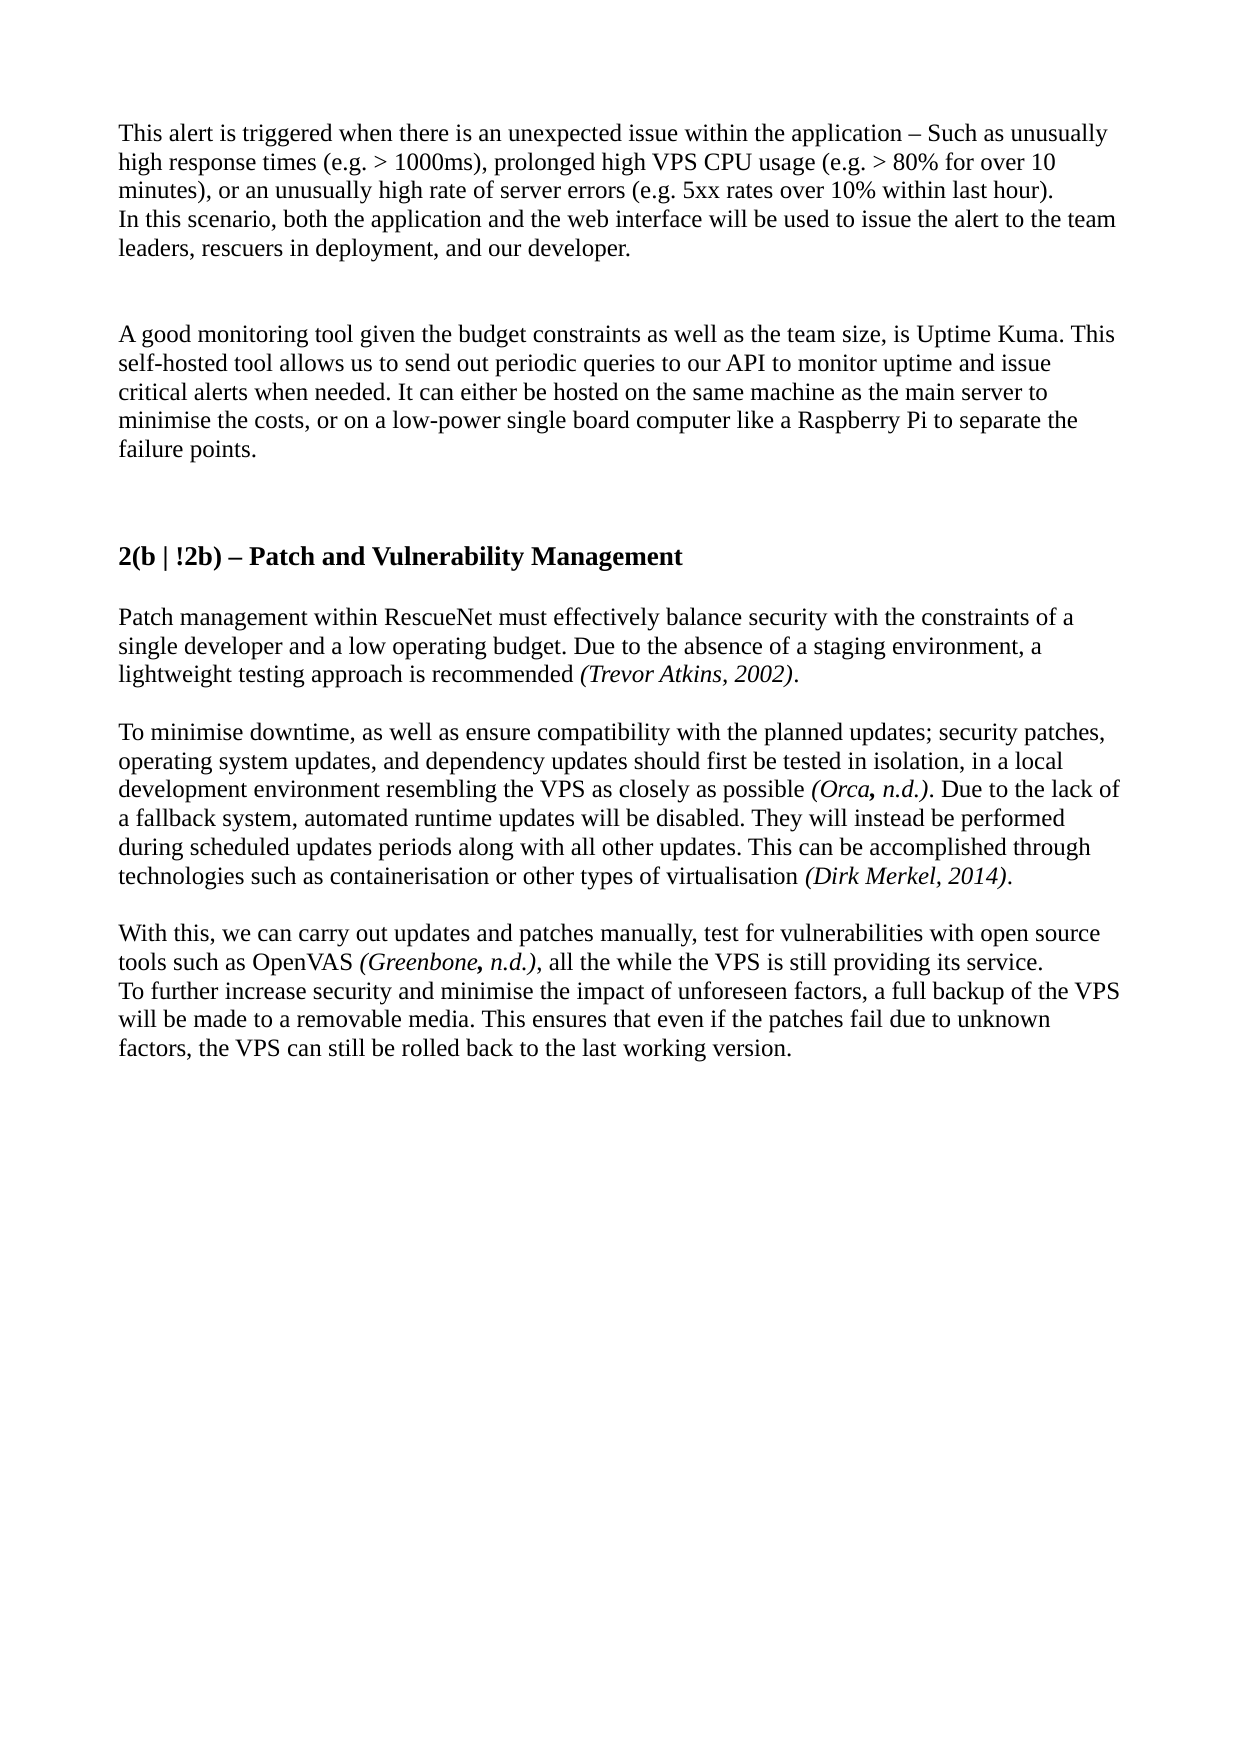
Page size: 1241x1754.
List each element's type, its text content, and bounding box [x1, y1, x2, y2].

text Patch management within RescueNet must effectively balance security with the constraints of a single developer and a low operating budget. Due to the absence of a staging environment, a lightweight testing approach is recommended (Trevor Atkins, 2002). [118, 602, 1122, 688]
text A good monitoring tool given the budget constraints as well as the team size, is Uptime Kuma. This self-hosted tool allows us to send out periodic queries to our API to monitor uptime and issue critical alerts when needed. It can either be hosted on the same machine as the main server to minimise the costs, or on a low-power single board computer like a Raspberry Pi to separate the failure points. [118, 319, 1122, 463]
text 2(b | !2b) – Patch and Vulnerability Management [118, 540, 1122, 571]
text To further increase security and minimise the impact of unforeseen factors, a full backup of the VPS will be made to a removable media. This ensures that even if the patches fail due to unknown factors, the VPS can still be rolled back to the last working version. [118, 976, 1122, 1062]
text This alert is triggered when there is an unexpected issue within the application – Such as unusually high response times (e.g. > 1000ms), prolonged high VPS CPU usage (e.g. > 80% for over 10 minutes), or an unusually high rate of server errors (e.g. 5xx rates over 10% within last hour). [118, 118, 1122, 204]
text To minimise downtime, as well as ensure compatibility with the planned updates; security patches, operating system updates, and dependency updates should first be tested in isolation, in a local development environment resembling the VPS as closely as possible (Orca, n.d.). Due to the lack of a fallback system, automated runtime updates will be disabled. They will instead be performed during scheduled updates periods along with all other updates. This can be accomplished through technologies such as containerisation or other types of virtualisation (Dirk Merkel, 2014). [118, 717, 1122, 889]
text With this, we can carry out updates and patches manually, test for vulnerabilities with open source tools such as OpenVAS (Greenbone, n.d.), all the while the VPS is still providing its service. [118, 918, 1122, 976]
text In this scenario, both the application and the web interface will be used to issue the alert to the team leaders, rescuers in deployment, and our developer. [118, 204, 1122, 262]
